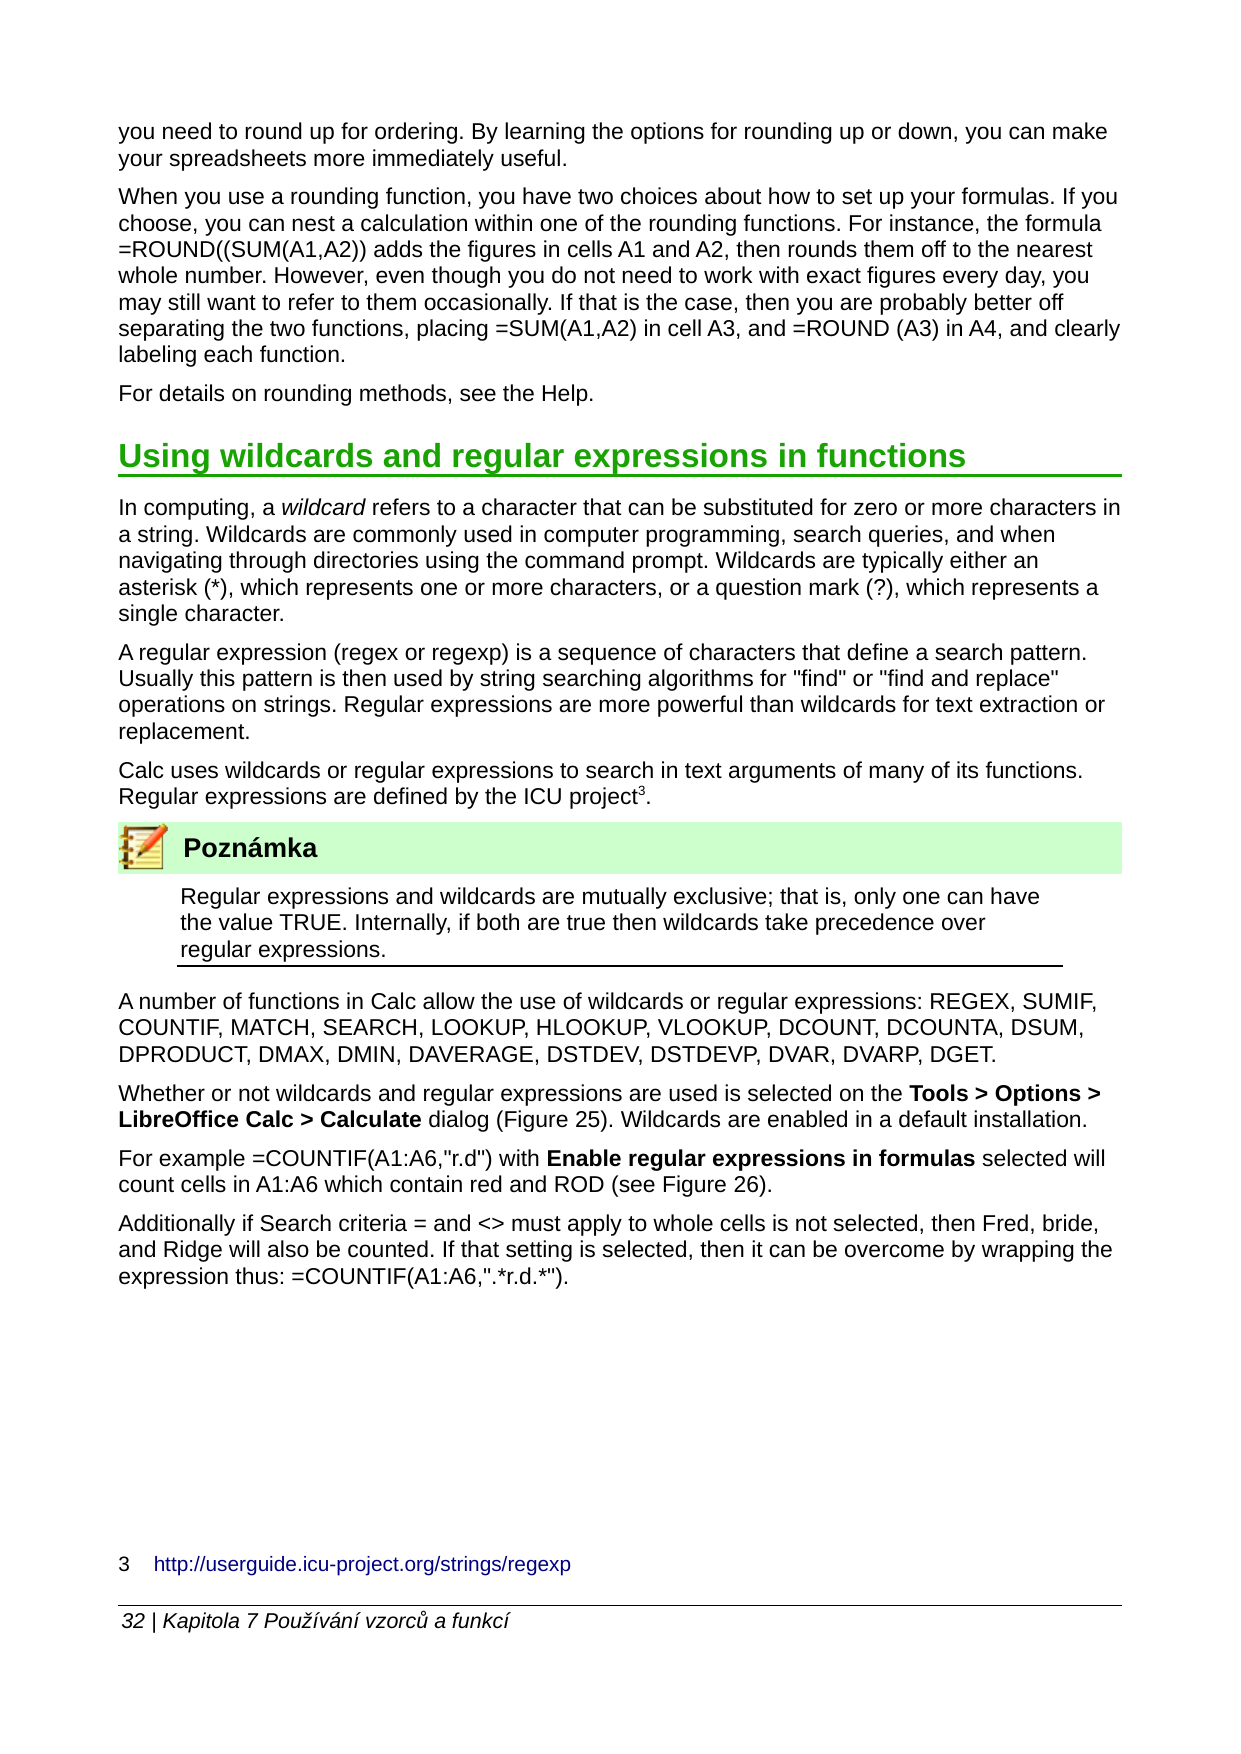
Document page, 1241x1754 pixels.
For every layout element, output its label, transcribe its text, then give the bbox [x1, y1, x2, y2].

subtitle Using wildcards and regular expressions in functions [118, 436, 1122, 474]
text Whether or not wildcards and regular expressions are used is selected on the Tools > Options > LibreOffice Calc > Calculate dialog (Figure 25). Wildcards are enabled in a default installation. [118, 1079, 1122, 1132]
text Regular expressions and wildcards are mutually exclusive; that is, only one can have the value TRUE. Internally, if both are true then wildcards take precedence over regular expressions. [177, 880, 1063, 965]
text you need to round up for ordering. By learning the options for rounding up or down, you can make your spreadsheets more immediately useful. [118, 118, 1122, 171]
picture [119, 822, 170, 873]
text A regular expression (regex or regexp) is a sequence of characters that define a search pattern. Usually this pattern is then used by string searching algorithms for "find" or "find and replace" operations on strings. Regular expressions are more powerful than wildcards for text extraction or replacement. [118, 639, 1122, 744]
text http://userguide.icu-project.org/strings/regexp [118, 1552, 1122, 1576]
subtitle Poznámka [118, 822, 1122, 874]
text When you use a rounding function, you have two choices about how to set up your formulas. If you choose, you can nest a calculation within one of the rounding functions. For instance, the formula =ROUND((SUM(A1,A2)) adds the figures in cells A1 and A2, then rounds them off to the nearest whole number. However, even though you do not need to work with exact figures every day, you may still want to refer to them occasionally. If that is the case, then you are probably better off separating the two functions, placing =SUM(A1,A2) in cell A3, and =ROUND (A3) in A4, and clearly labeling each function. [118, 183, 1122, 368]
text Calc uses wildcards or regular expressions to search in text arguments of many of its functions. Regular expressions are defined by the ICU project. [118, 757, 1122, 809]
text A number of functions in Calc allow the use of wildcards or regular expressions: REGEX, SUMIF, COUNTIF, MATCH, SEARCH, LOOKUP, HLOOKUP, VLOOKUP, DCOUNT, DCOUNTA, DSUM, DPRODUCT, DMAX, DMIN, DAVERAGE, DSTDEV, DSTDEVP, DVAR, DVARP, DGET. [118, 988, 1122, 1067]
text For example =COUNTIF(A1:A6,"r.d") with Enable regular expressions in formulas selected will count cells in A1:A6 which contain red and ROD (see Figure 26). [118, 1145, 1122, 1197]
text In computing, a wildcard refers to a character that can be substituted for zero or more characters in a string. Wildcards are commonly used in computer programming, search queries, and when navigating through directories using the command prompt. Wildcards are typically either an asterisk (*), which represents one or more characters, or a question mark (?), which represents a single character. [118, 494, 1122, 626]
text For details on rounding methods, see the Help. [118, 380, 1122, 407]
text Additionally if Search criteria = and <> must apply to whole cells is not selected, then Fred, bride, and Ridge will also be counted. If that setting is selected, then it can be overcome by wrapping the expression thus: =COUNTIF(A1:A6,".*r.d.*"). [118, 1210, 1122, 1289]
